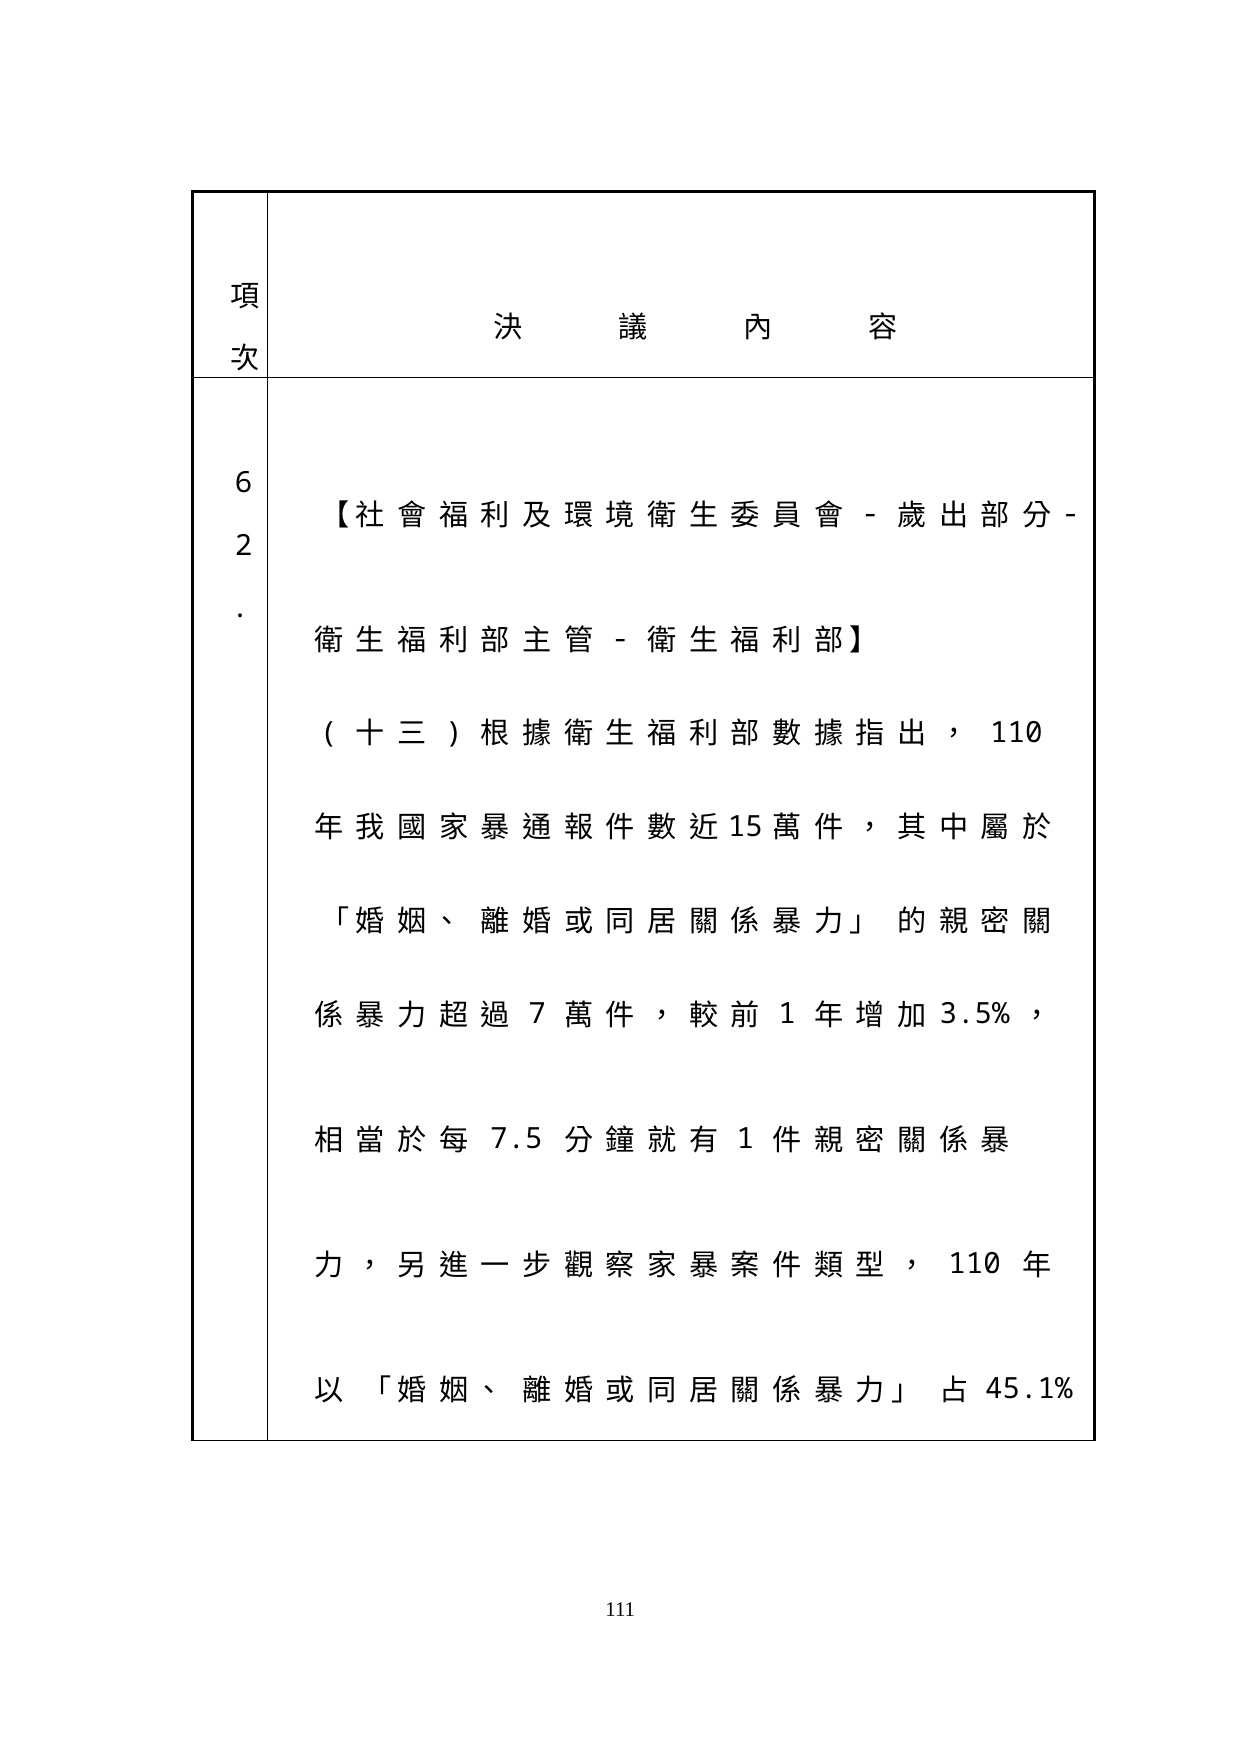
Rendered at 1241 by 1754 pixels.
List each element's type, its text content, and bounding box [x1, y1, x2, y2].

table_cell 【社會福利及環境衛生委員會-歲出部分-衛生福利部主管-衛生福利部】 (十三)根據衛生福利部數據指出，110年我國家暴通報件數近15萬件，其中屬於「婚姻、離婚或同居關係暴力」的親密關係暴力超過7萬件，較前1年增加3.5%，相當於每7.5分鐘就有1件親密關係暴力，另進一步觀察家暴案件類型，110年以「婚姻、離婚或同居關係暴力」占45.1% [268, 378, 1093, 1439]
table_header 決 議 內 容 [268, 193, 1093, 377]
table_cell 62. [194, 378, 267, 1439]
table_header 項次 [194, 193, 267, 377]
